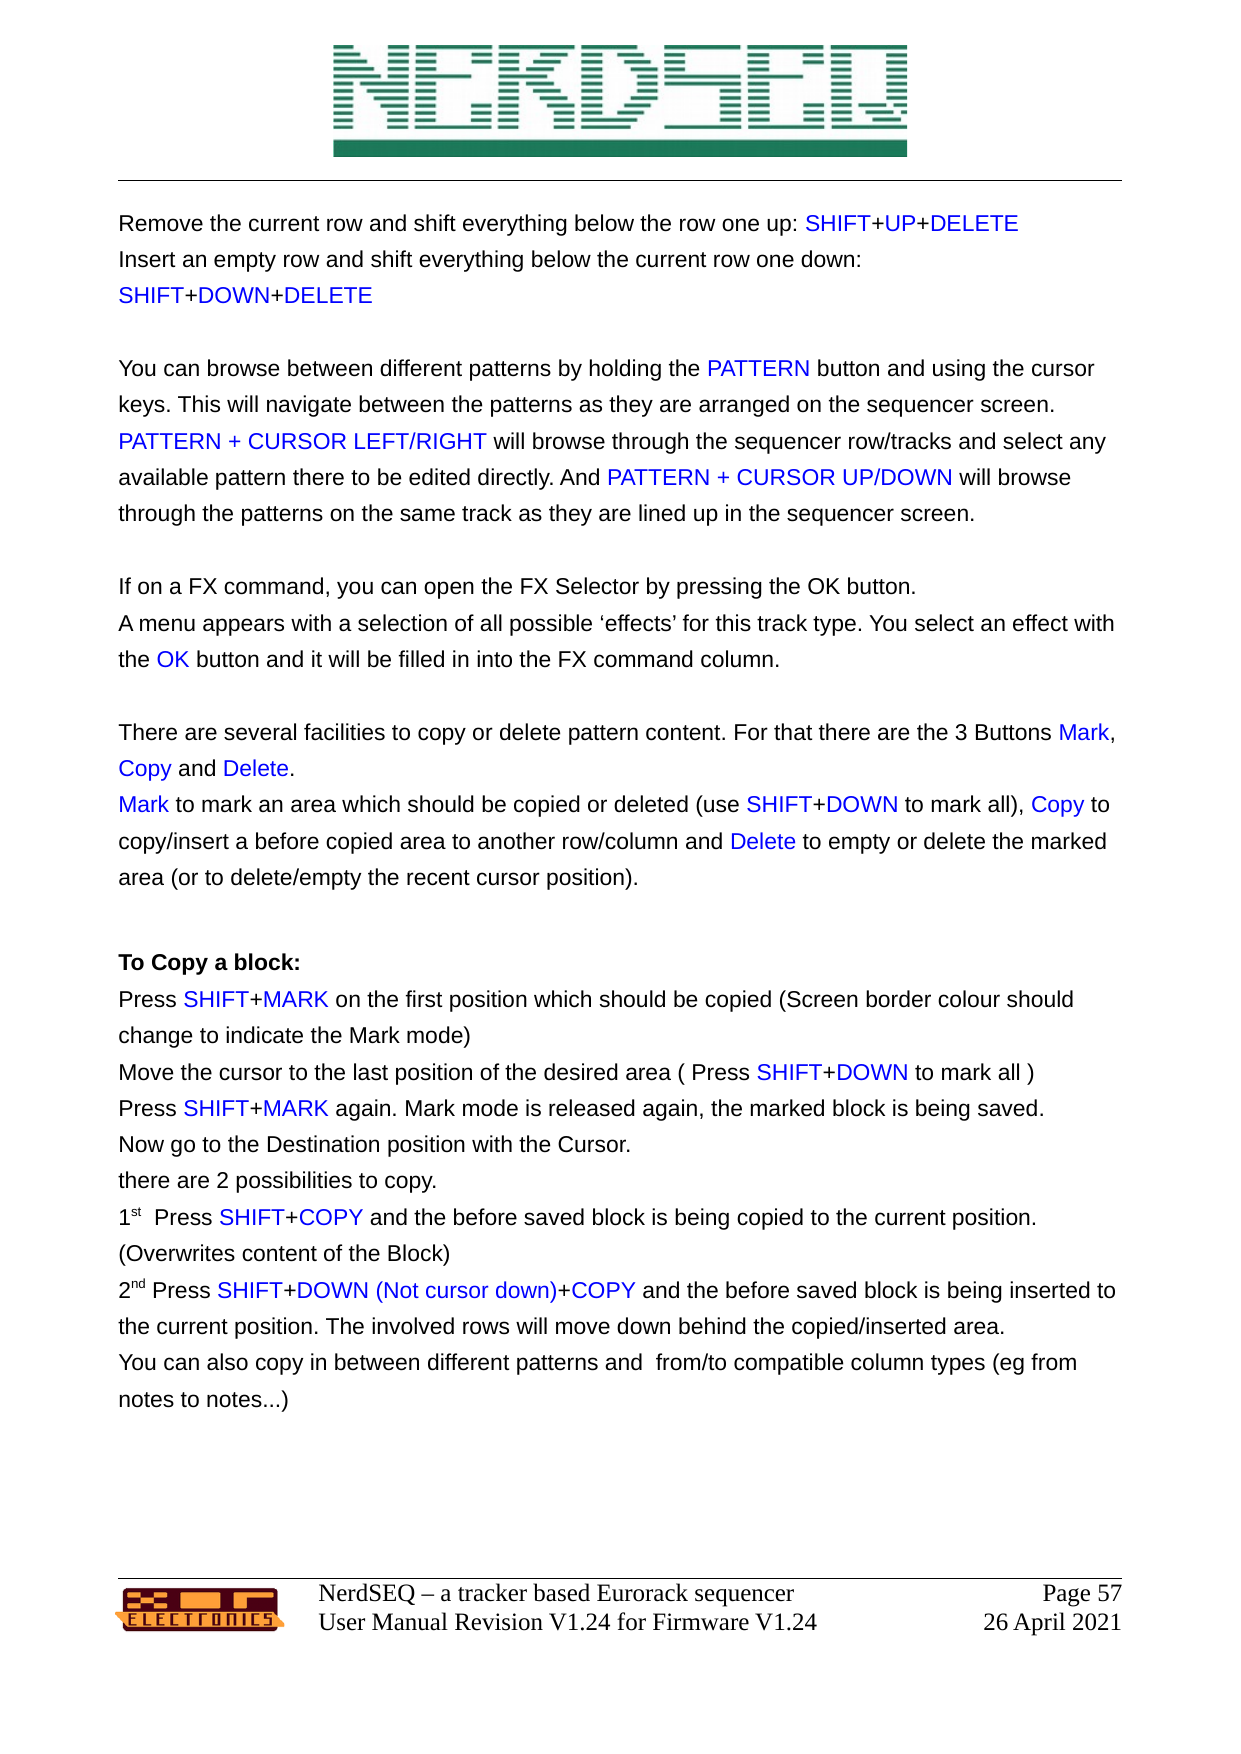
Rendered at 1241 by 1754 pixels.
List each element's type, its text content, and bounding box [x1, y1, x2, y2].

text Remove the current row and shift everything below the row one up: SHIFT+UP+DELETE [118, 209, 1122, 236]
picture [333, 45, 908, 157]
text there are 2 possibilities to copy. [118, 1167, 1122, 1194]
text You can browse between different patterns by holding the PATTERN button and using the cursor keys. This will navigate between the patterns as they are arranged on the sequencer screen. [118, 355, 1122, 418]
text PATTERN + CURSOR LEFT/RIGHT will browse through the sequencer row/tracks and select any available pattern there to be edited directly. And PATTERN + CURSOR UP/DOWN will browse through the patterns on the same track as they are lined up in the sequencer screen. [118, 428, 1122, 527]
text Move the cursor to the last position of the desired area ( Press SHIFT+DOWN to mark all ) [118, 1058, 1122, 1085]
picture [115, 1584, 285, 1634]
text You can also copy in between different patterns and from/to compatible column types (eg from notes to notes...) [118, 1349, 1122, 1412]
text Insert an empty row and shift everything below the current row one down: SHIFT+DOWN+DELETE [118, 246, 1122, 309]
text Press SHIFT+MARK on the first position which should be copied (Screen border colour should change to indicate the Mark mode) [118, 986, 1122, 1048]
text To Copy a block: [118, 949, 1122, 976]
text There are several facilities to copy or delete pattern content. For that there are the 3 Buttons Mark, Copy and Delete. [118, 718, 1122, 781]
text 2nd Press SHIFT+DOWN (Not cursor down)+COPY and the before saved block is being inserted to the current position. The involved rows will move down behind the copied/inserted area. [118, 1277, 1122, 1339]
text Press SHIFT+MARK again. Mark mode is released again, the marked block is being saved. [118, 1095, 1122, 1121]
text If on a FX command, you can open the FX Selector by pressing the OK button. [118, 573, 1122, 599]
text Mark to mark an area which should be copied or deleted (use SHIFT+DOWN to mark all), Copy to copy/insert a before copied area to another row/column and Delete to empty or delete the marked area (or to delete/empty the recent cursor position). [118, 791, 1122, 890]
text A menu appears with a selection of all possible ‘effects’ for this track type. You select an effect with the OK button and it will be filled in into the FX command column. [118, 609, 1122, 672]
text Now go to the Destination position with the Cursor. [118, 1131, 1122, 1157]
text 1st Press SHIFT+COPY and the before saved block is being copied to the current position. (Overwrites content of the Block) [118, 1204, 1122, 1267]
